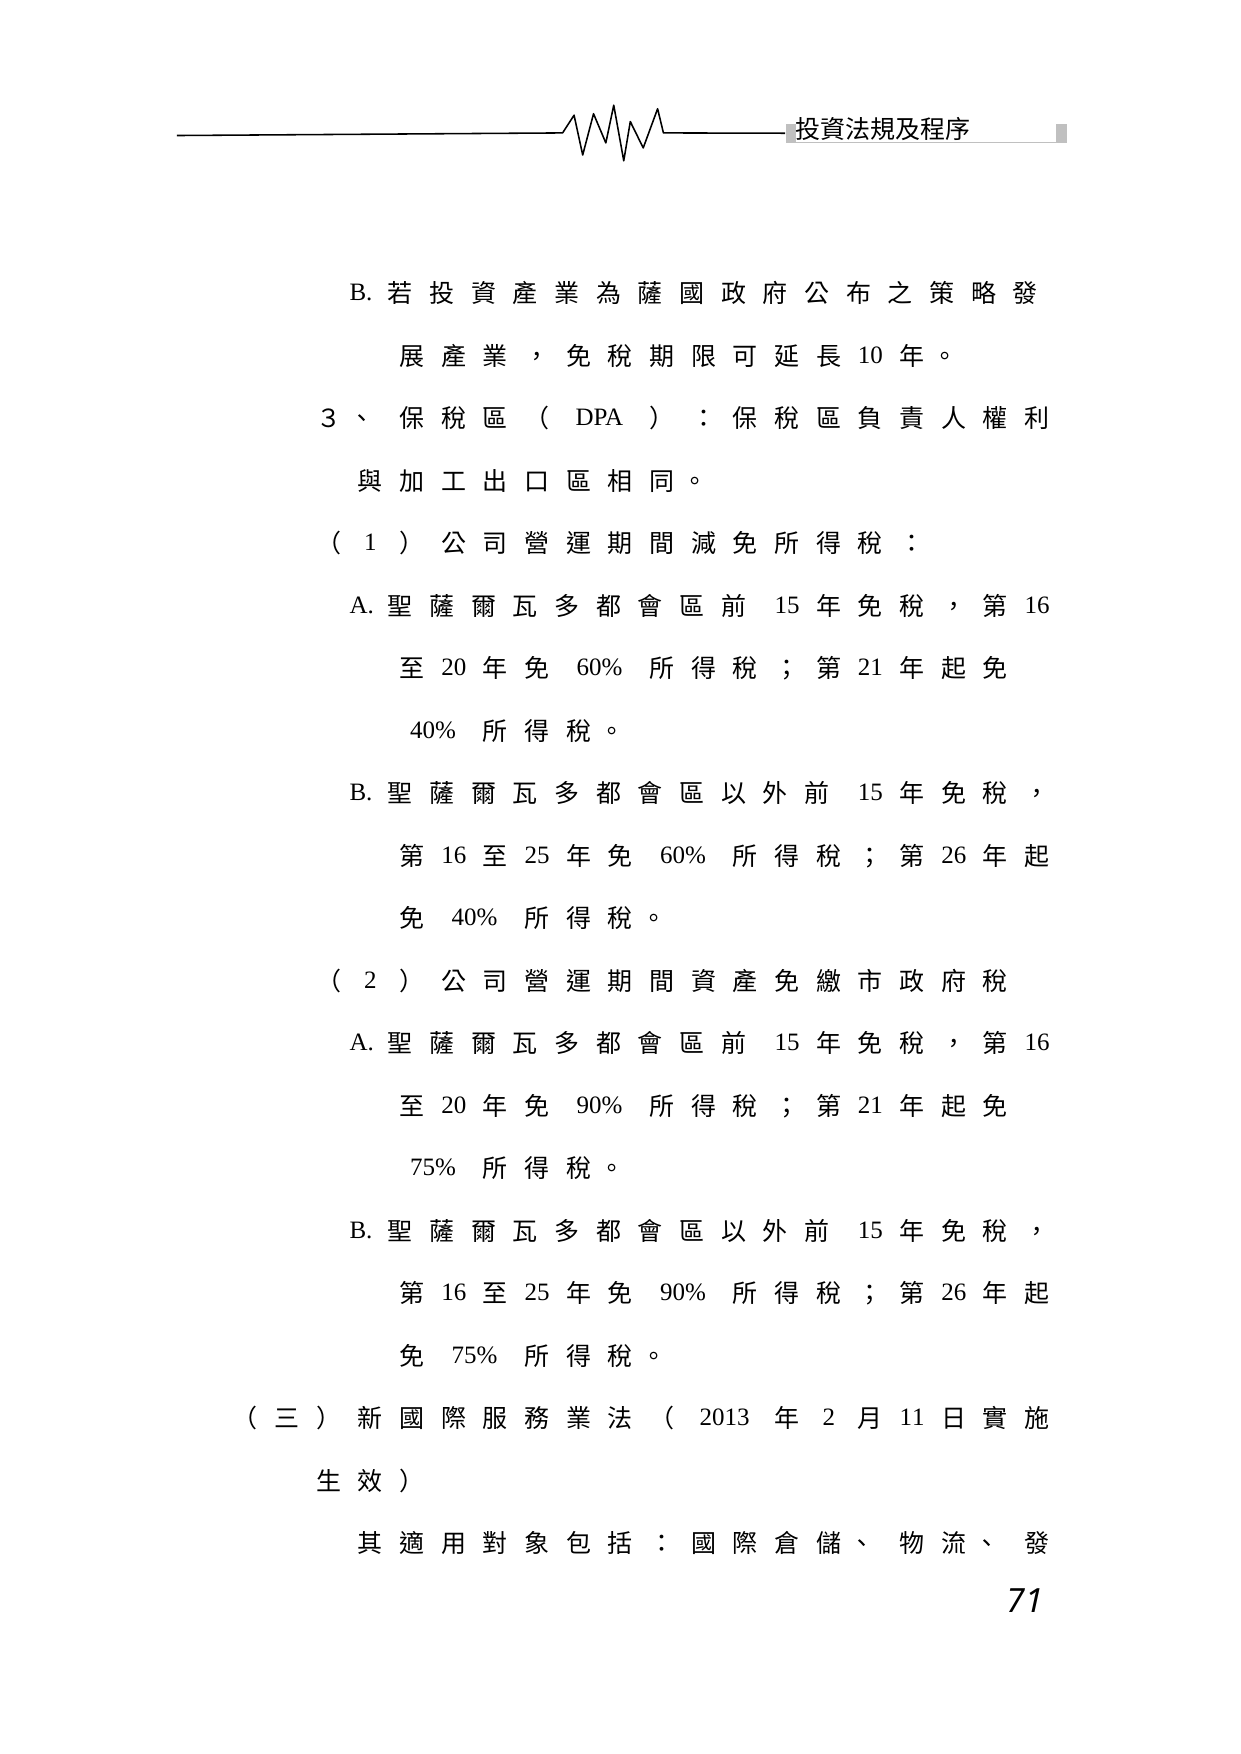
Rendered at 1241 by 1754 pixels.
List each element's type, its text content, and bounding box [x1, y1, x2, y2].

text A. 聖薩爾瓦多都會區前15年免稅，第16至20年免90%所得稅；第21年起免75%所得稅。 [342, 1000, 1058, 1188]
text （1）公司營運期間減免所得稅： [306, 500, 1058, 563]
text B. 若投資產業為薩國政府公布之策略發展產業，免稅期限可延長10年。 [342, 250, 1058, 375]
text B. 聖薩爾瓦多都會區以外前15年免稅，第16至25年免90%所得稅；第26年起免75%所得稅。 [342, 1188, 1058, 1375]
text （三）新國際服務業法（2013年2月11日實施生效） [207, 1375, 1058, 1500]
text ３、保稅區（DPA）：保稅區負責人權利與加工出口區相同。 [281, 375, 1058, 500]
text B. 聖薩爾瓦多都會區以外前15年免稅，第16至25年免60%所得稅；第26年起免40%所得稅。 [342, 750, 1058, 938]
text A. 聖薩爾瓦多都會區前15年免稅，第16至20年免60%所得稅；第21年起免40%所得稅。 [342, 563, 1058, 750]
text （2）公司營運期間資產免繳市政府稅 [306, 938, 1058, 1000]
text 其適用對象包括：國際倉儲、物流、發 [281, 1500, 1058, 1563]
